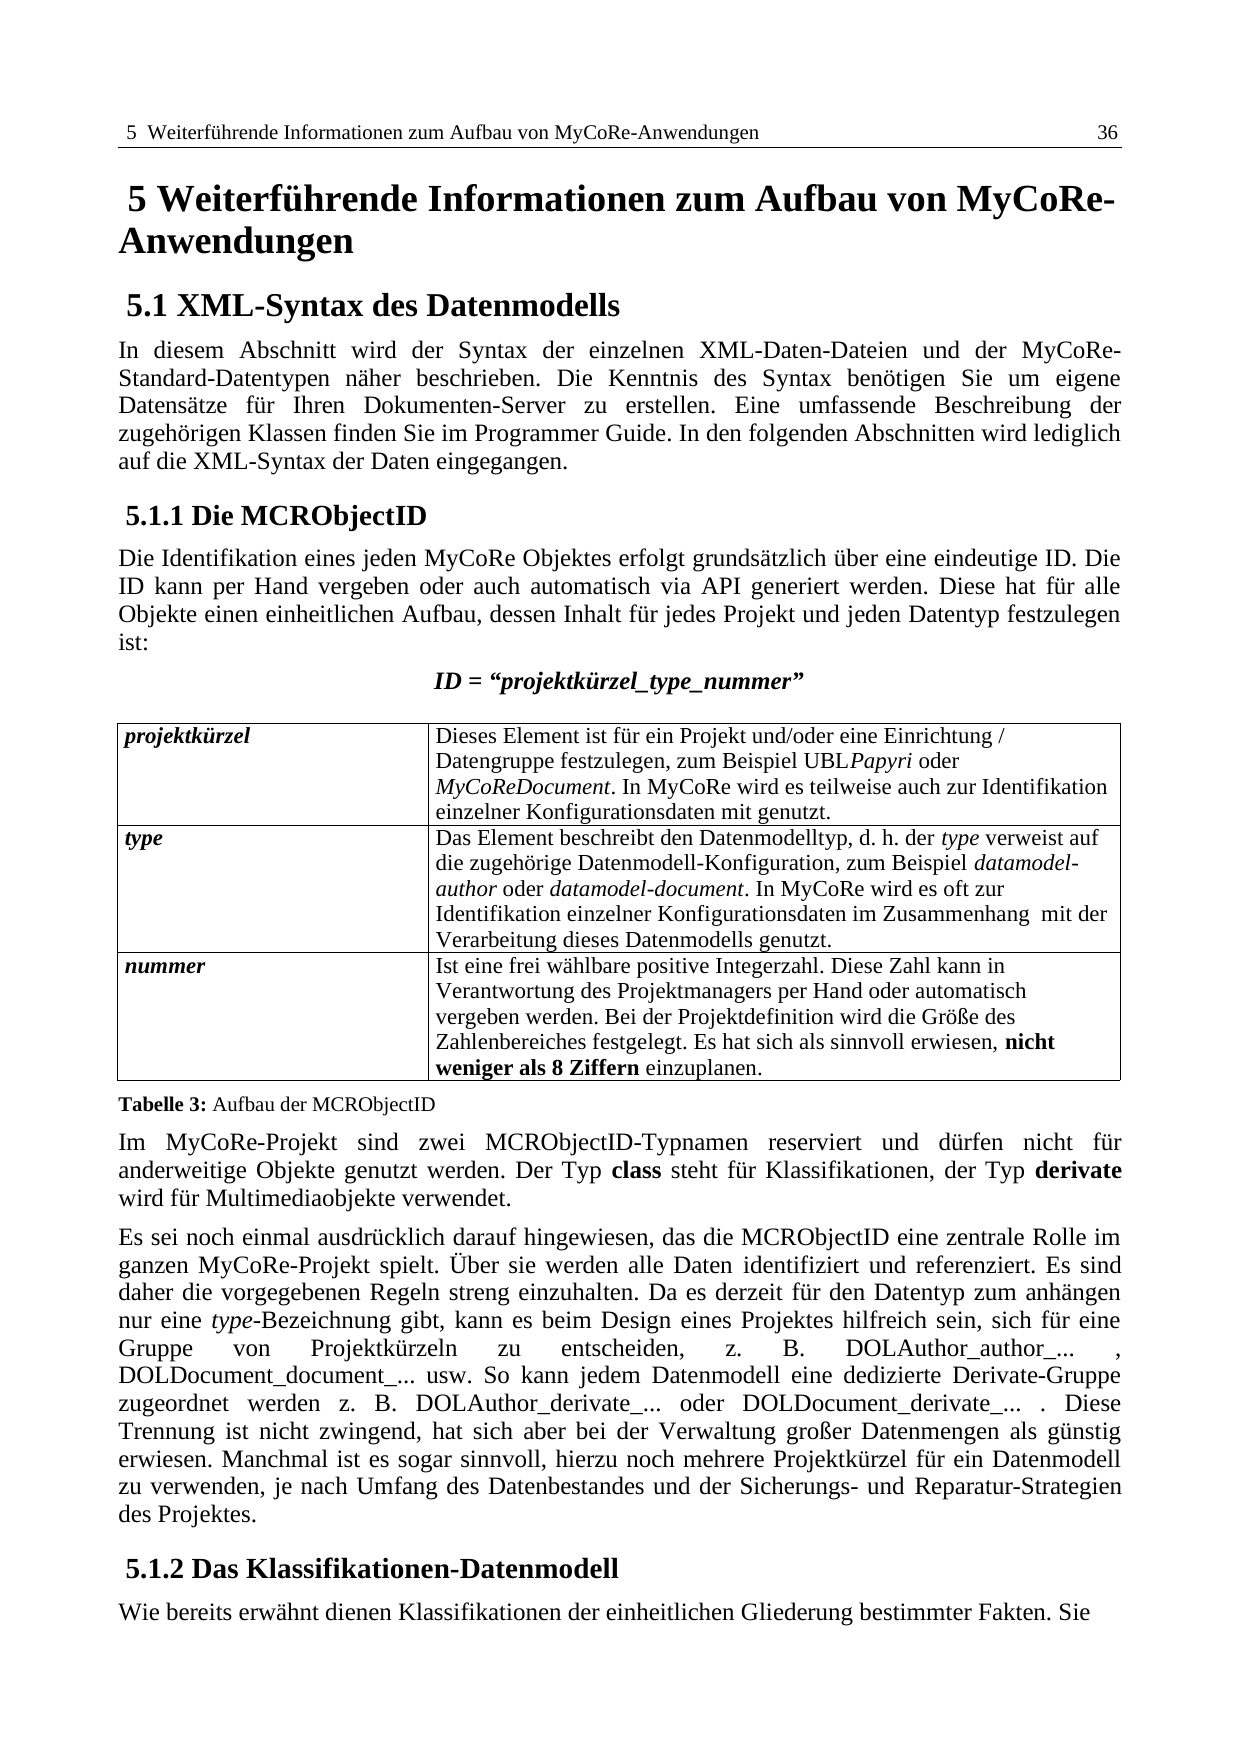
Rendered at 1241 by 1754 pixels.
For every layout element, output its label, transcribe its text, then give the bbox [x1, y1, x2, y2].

table_header projektkürzel [118, 724, 428, 825]
text Die Identifikation eines jeden MyCoRe Objektes erfolgt grundsätzlich über eine eindeutige ID. Die ID kann per Hand vergeben oder auch automatisch via API generiert werden. Diese hat für alle Objekte einen einheitlichen Aufbau, dessen Inhalt für jedes Projekt und jeden Datentyp festzulegen ist: [118, 544, 1122, 655]
subtitle Weiterführende Informationen zum Aufbau von MyCoRe-Anwendungen [118, 177, 1122, 262]
table_cell Das Element beschreibt den Datenmodelltyp, d. h. der type verweist auf die zugehörige Datenmodell-Konfiguration, zum Beispiel datamodel-author oder datamodel-document. In MyCoRe wird es oft zur Identifikation einzelner Konfigurationsdaten im Zusammenhang mit der Verarbeitung dieses Datenmodells genutzt. [429, 826, 1120, 952]
text ID = “projektkürzel_type_nummer” [118, 667, 1122, 695]
text In diesem Abschnitt wird der Syntax der einzelnen XML-Daten-Dateien und der MyCoRe-Standard-Datentypen näher beschrieben. Die Kenntnis des Syntax benötigen Sie um eigene Datensätze für Ihren Dokumenten-Server zu erstellen. Eine umfassende Beschreibung der zugehörigen Klassen finden Sie im Programmer Guide. In den folgenden Abschnitten wird lediglich auf die XML-Syntax der Daten eingegangen. [118, 336, 1122, 475]
table_header Dieses Element ist für ein Projekt und/oder eine Einrichtung / Datengruppe festzulegen, zum Beispiel UBLPapyri oder MyCoReDocument. In MyCoRe wird es teilweise auch zur Identifikation einzelner Konfigurationsdaten mit genutzt. [429, 724, 1120, 825]
subtitle XML-Syntax des Datenmodells [118, 287, 1122, 324]
table_cell nummer [118, 953, 428, 1080]
subtitle Die MCRObjectID [118, 500, 1122, 532]
text Es sei noch einmal ausdrücklich darauf hingewiesen, das die MCRObjectID eine zentrale Rolle im ganzen MyCoRe-Projekt spielt. Über sie werden alle Daten identifiziert und referenziert. Es sind daher die vorgegebenen Regeln streng einzuhalten. Da es derzeit für den Datentyp zum anhängen nur eine type-Bezeichnung gibt, kann es beim Design eines Projektes hilfreich sein, sich für eine Gruppe von Projektkürzeln zu entscheiden, z. B. DOLAuthor_author_... , DOLDocument_document_... usw. So kann jedem Datenmodell eine dedizierte Derivate-Gruppe zugeordnet werden z. B. DOLAuthor_derivate_... oder DOLDocument_derivate_... . Diese Trennung ist nicht zwingend, hat sich aber bei der Verwaltung großer Datenmengen als günstig erwiesen. Manchmal ist es sogar sinnvoll, hierzu noch mehrere Projektkürzel für ein Datenmodell zu verwenden, je nach Umfang des Datenbestandes und der Sicherungs- und Reparatur-Strategien des Projektes. [118, 1223, 1122, 1528]
text Wie bereits erwähnt dienen Klassifikationen der einheitlichen Gliederung bestimmter Fakten. Sie [118, 1598, 1122, 1625]
table_cell type [118, 826, 428, 952]
text Im MyCoRe-Projekt sind zwei MCRObjectID-Typnamen reserviert und dürfen nicht für anderweitige Objekte genutzt werden. Der Typ class steht für Klassifikationen, der Typ derivate wird für Multimediaobjekte verwendet. [118, 1128, 1122, 1211]
text Tabelle 3: Aufbau der MCRObjectID [118, 1093, 1122, 1116]
table_cell Ist eine frei wählbare positive Integerzahl. Diese Zahl kann in Verantwortung des Projektmanagers per Hand oder automatisch vergeben werden. Bei der Projektdefinition wird die Größe des Zahlenbereiches festgelegt. Es hat sich als sinnvoll erwiesen, nicht weniger als 8 Ziffern einzuplanen. [429, 953, 1120, 1080]
subtitle Das Klassifikationen-Datenmodell [118, 1553, 1122, 1585]
